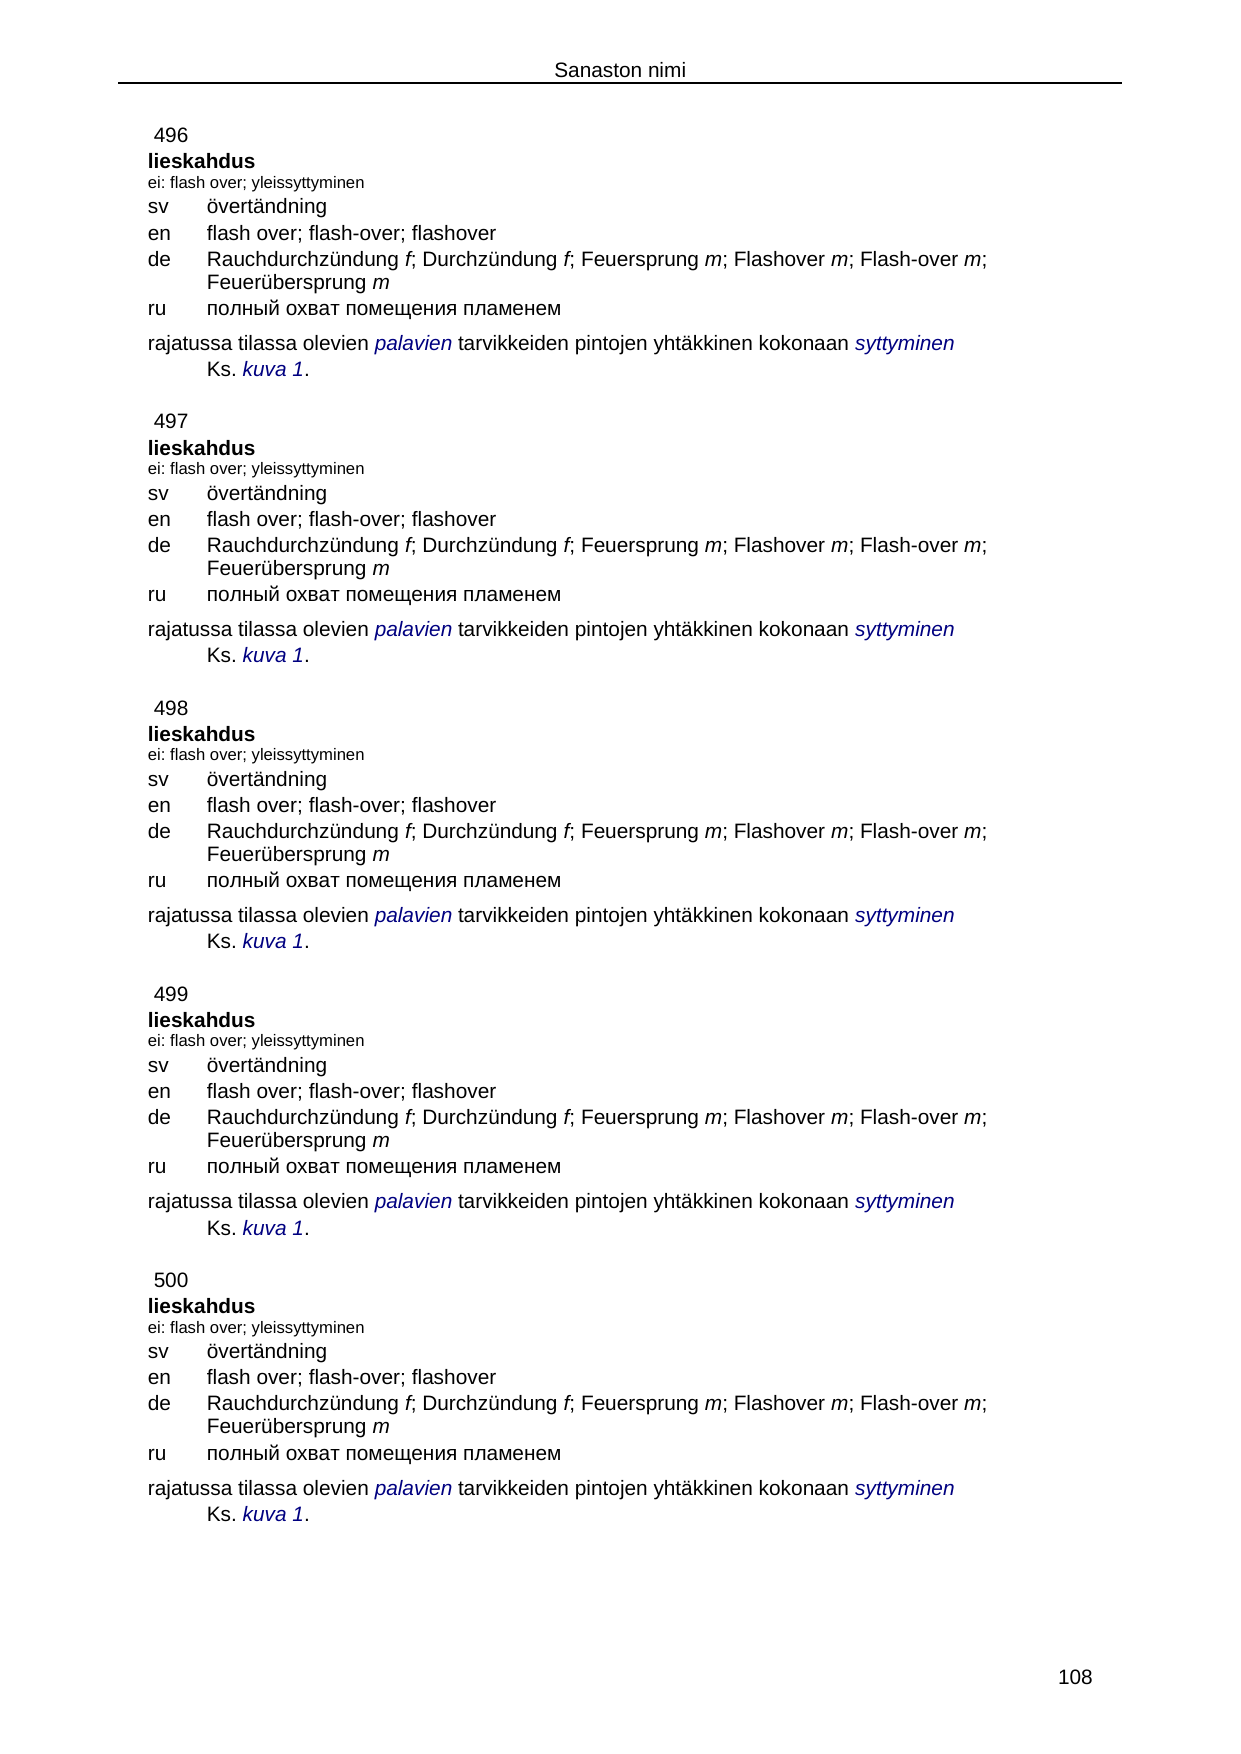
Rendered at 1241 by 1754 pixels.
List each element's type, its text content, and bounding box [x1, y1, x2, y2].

table_header 500 lieskahdus ei: flash over; yleissyttyminen sv övertändning en flash over; flash-over; flashover de Rauchdurchzündung f; Durchzündung f; Feuersprung m; Flashover m; Flash-over m; Feuerübersprung m ru полный охват помещения пламенем rajatussa tilassa olevien palavien tarvikkeiden pintojen yhtäkkinen kokonaan syttyminen Ks. kuva 1. [118, 1263, 1122, 1526]
table_header 498 lieskahdus ei: flash over; yleissyttyminen sv övertändning en flash over; flash-over; flashover de Rauchdurchzündung f; Durchzündung f; Feuersprung m; Flashover m; Flash-over m; Feuerübersprung m ru полный охват помещения пламенем rajatussa tilassa olevien palavien tarvikkeiden pintojen yhtäkkinen kokonaan syttyminen Ks. kuva 1. [118, 690, 1122, 953]
table_header 496 lieskahdus ei: flash over; yleissyttyminen sv övertändning en flash over; flash-over; flashover de Rauchdurchzündung f; Durchzündung f; Feuersprung m; Flashover m; Flash-over m; Feuerübersprung m ru полный охват помещения пламенем rajatussa tilassa olevien palavien tarvikkeiden pintojen yhtäkkinen kokonaan syttyminen Ks. kuva 1. [118, 118, 1122, 381]
table_header 499 lieskahdus ei: flash over; yleissyttyminen sv övertändning en flash over; flash-over; flashover de Rauchdurchzündung f; Durchzündung f; Feuersprung m; Flashover m; Flash-over m; Feuerübersprung m ru полный охват помещения пламенем rajatussa tilassa olevien palavien tarvikkeiden pintojen yhtäkkinen kokonaan syttyminen Ks. kuva 1. [118, 976, 1122, 1239]
table_header 497 lieskahdus ei: flash over; yleissyttyminen sv övertändning en flash over; flash-over; flashover de Rauchdurchzündung f; Durchzündung f; Feuersprung m; Flashover m; Flash-over m; Feuerübersprung m ru полный охват помещения пламенем rajatussa tilassa olevien palavien tarvikkeiden pintojen yhtäkkinen kokonaan syttyminen Ks. kuva 1. [118, 404, 1122, 667]
